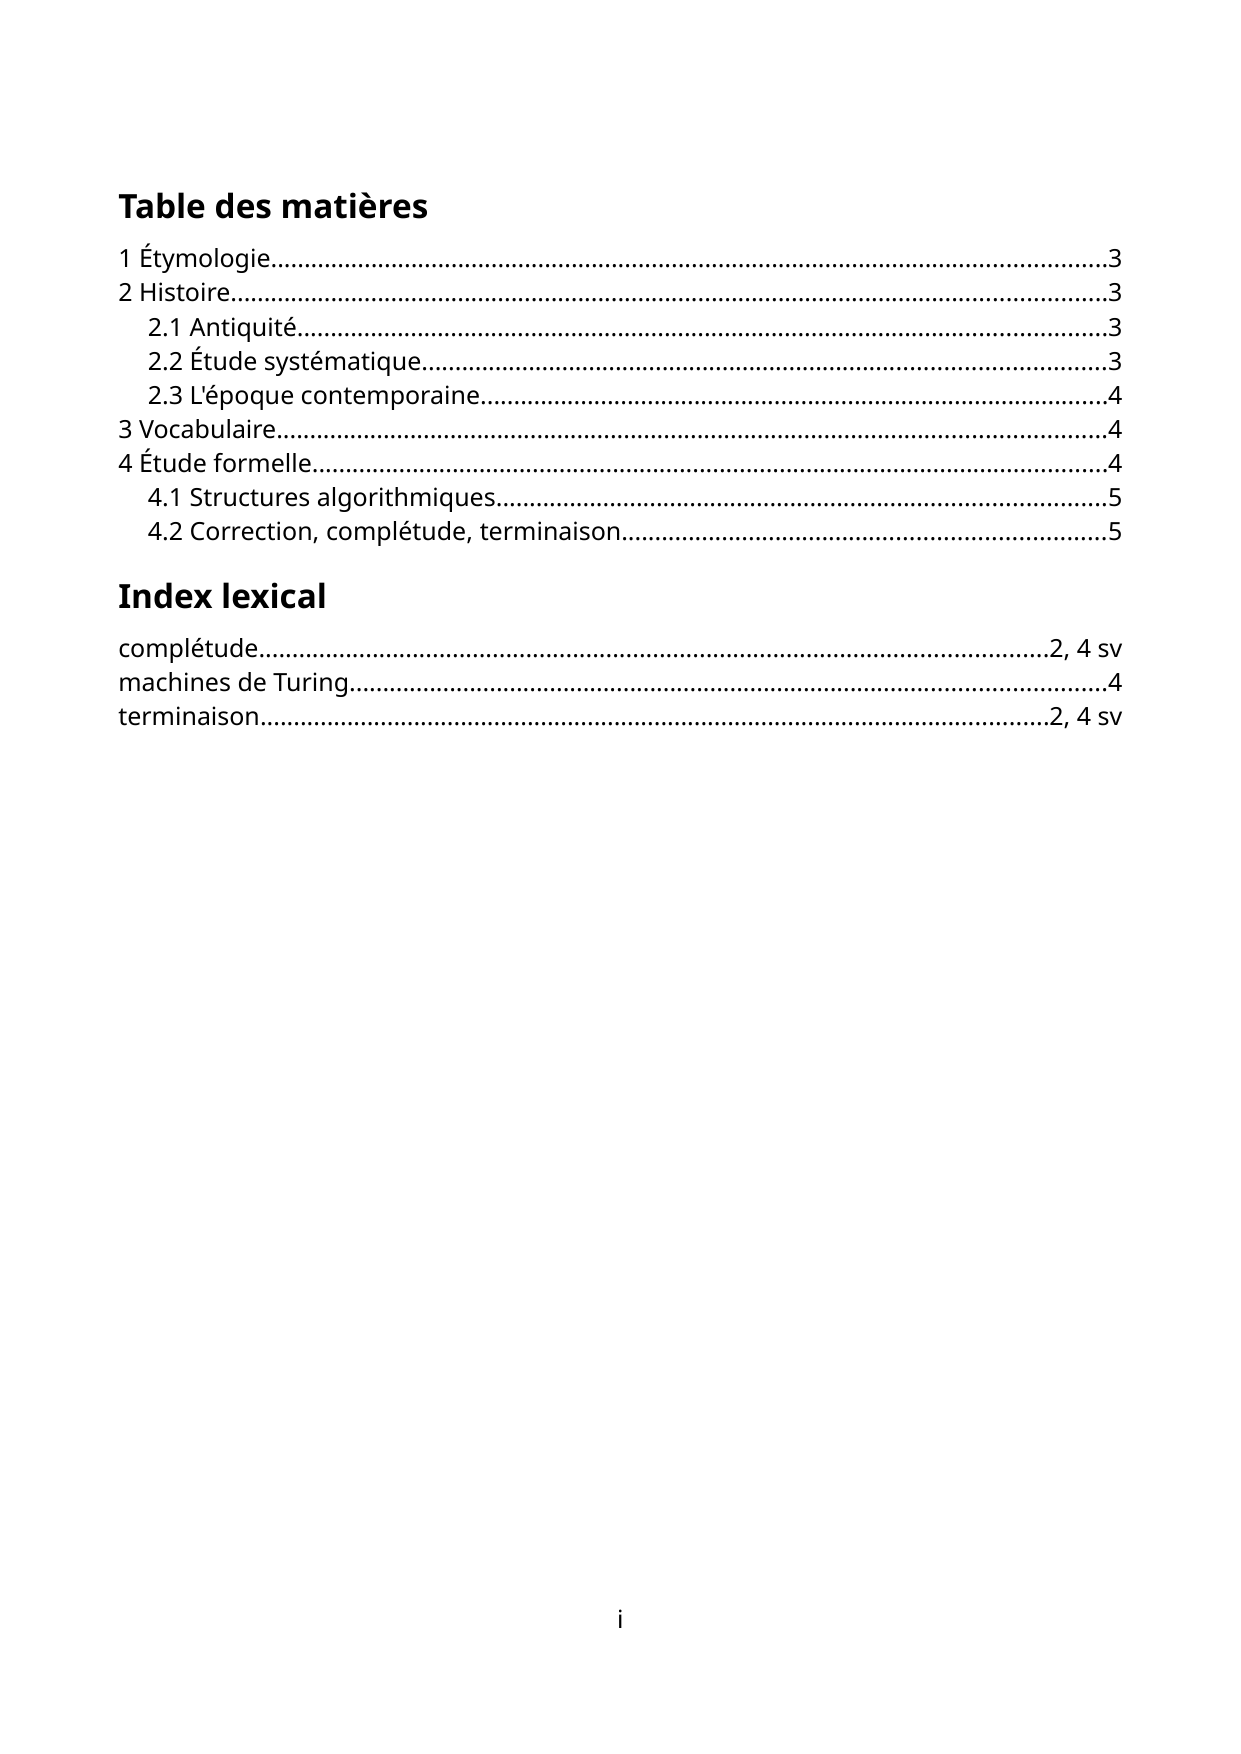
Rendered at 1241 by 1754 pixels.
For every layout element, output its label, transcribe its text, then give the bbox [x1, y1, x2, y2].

text 2.1 Antiquité 3 [148, 309, 1122, 343]
text machines de Turing 4 [118, 664, 1122, 699]
text complétude 2, 4 sv [118, 631, 1122, 664]
text 4.1 Structures algorithmiques 5 [148, 479, 1122, 513]
text 4 Étude formelle 4 [118, 445, 1122, 479]
text terminaison 2, 4 sv [118, 699, 1122, 733]
text 2.3 L'époque contemporaine 4 [148, 377, 1122, 411]
text 3 Vocabulaire 4 [118, 411, 1122, 445]
text 2.2 Étude systématique 3 [148, 343, 1122, 377]
subtitle Index lexical [118, 573, 1122, 618]
text 2 Histoire 3 [118, 275, 1122, 309]
text 4.2 Correction, complétude, terminaison 5 [148, 513, 1122, 548]
text 1 Étymologie 3 [118, 241, 1122, 275]
subtitle Table des matières [118, 183, 1122, 228]
